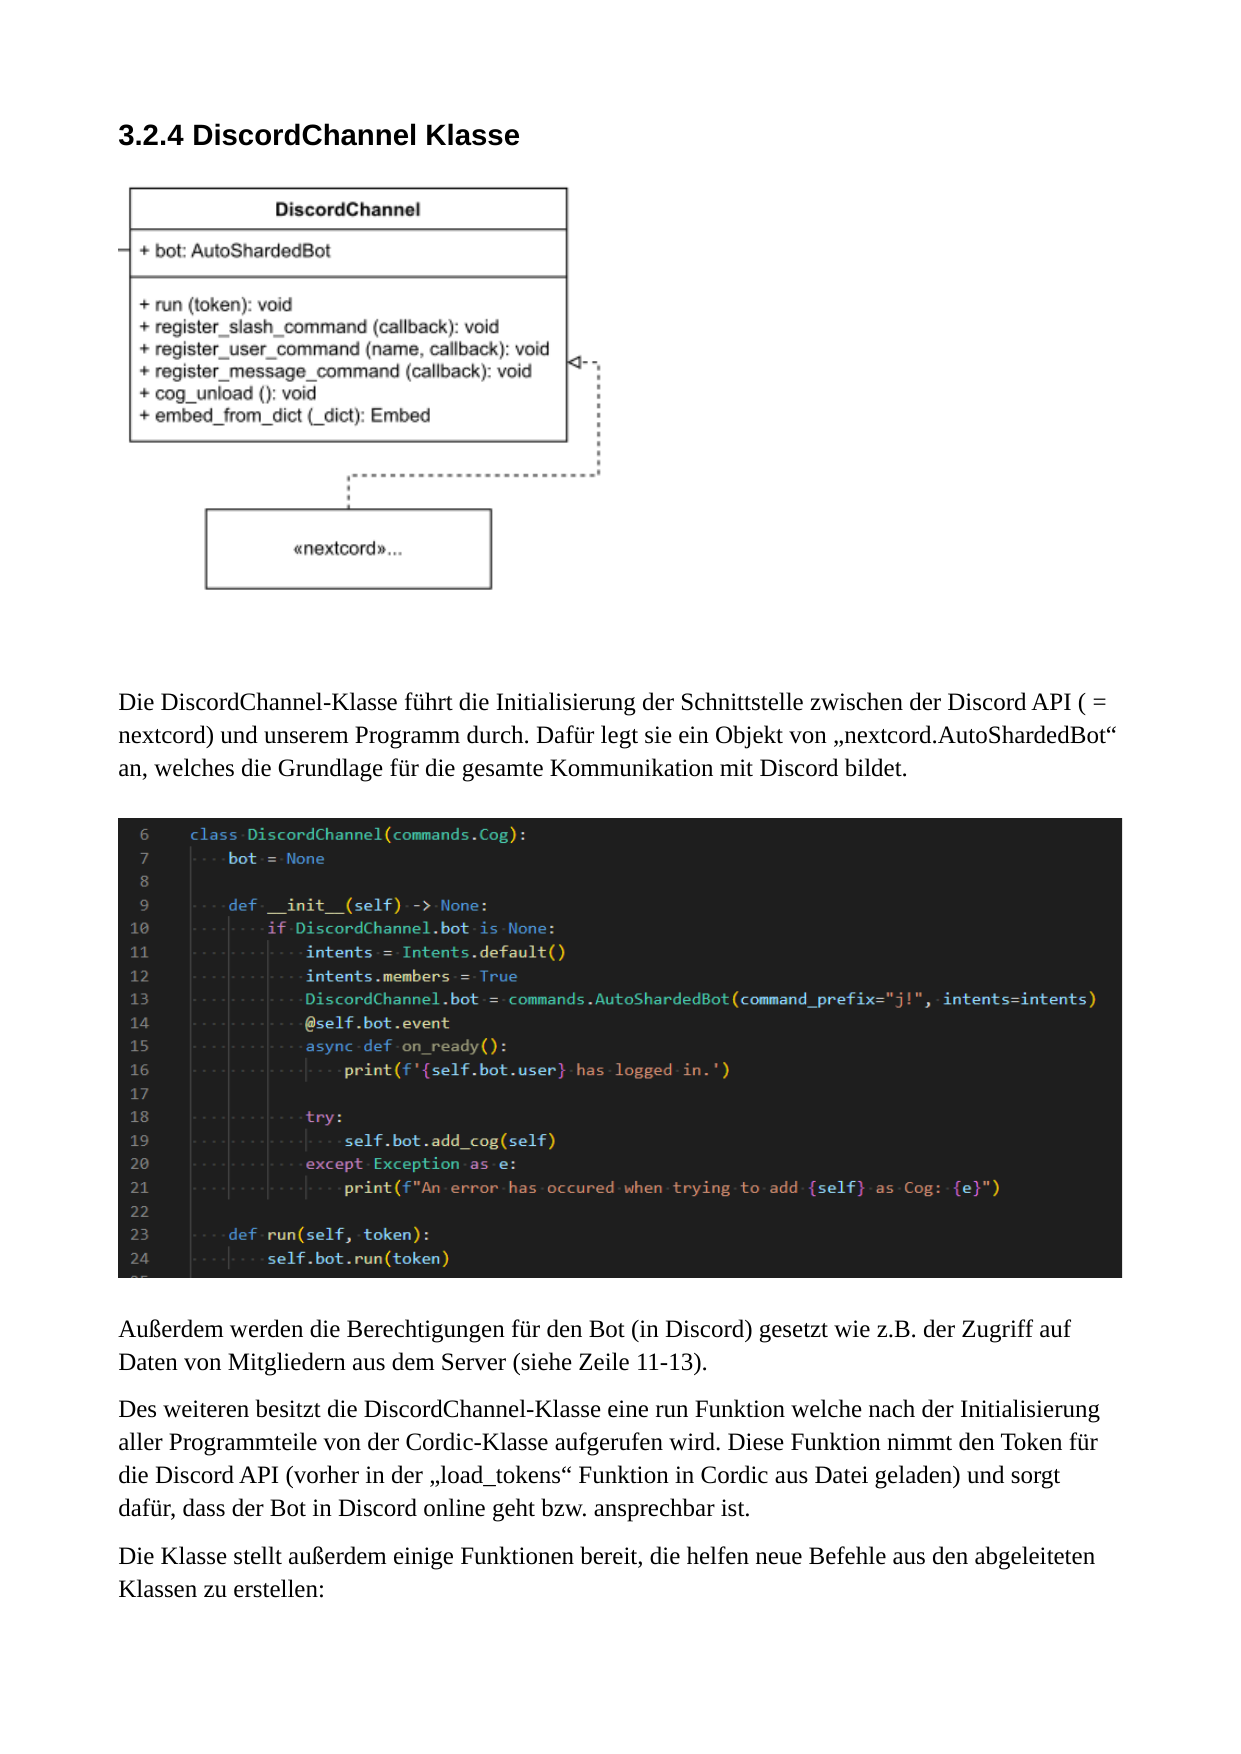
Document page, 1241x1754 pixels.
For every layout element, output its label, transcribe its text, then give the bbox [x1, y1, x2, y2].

text Die DiscordChannel-Klasse führt die Initialisierung der Schnittstelle zwischen der Discord API ( = nextcord) und unserem Programm durch. Dafür legt sie ein Objekt von „nextcord.AutoShardedBot“ an, welches die Grundlage für die gesamte Kommunikation mit Discord bildet. [118, 687, 1122, 782]
subtitle DiscordChannel Klasse [118, 118, 1122, 152]
text Die Klasse stellt außerdem einige Funktionen bereit, die helfen neue Befehle aus den abgeleiteten Klassen zu erstellen: [118, 1541, 1122, 1603]
text Des weiteren besitzt die DiscordChannel-Klasse eine run Funktion welche nach der Initialisierung aller Programmteile von der Cordic-Klasse aufgerufen wird. Diese Funktion nimmt den Token für die Discord API (vorher in der „load_tokens“ Funktion in Cordic aus Datei geladen) und sorgt dafür, dass der Bot in Discord online geht bzw. ansprechbar ist. [118, 1394, 1122, 1522]
text Außerdem werden die Berechtigungen für den Bot (in Discord) gesetzt wie z.B. der Zugriff auf Daten von Mitgliedern aus dem Server (siehe Zeile 11-13). [118, 1314, 1122, 1376]
picture [118, 818, 1123, 1278]
